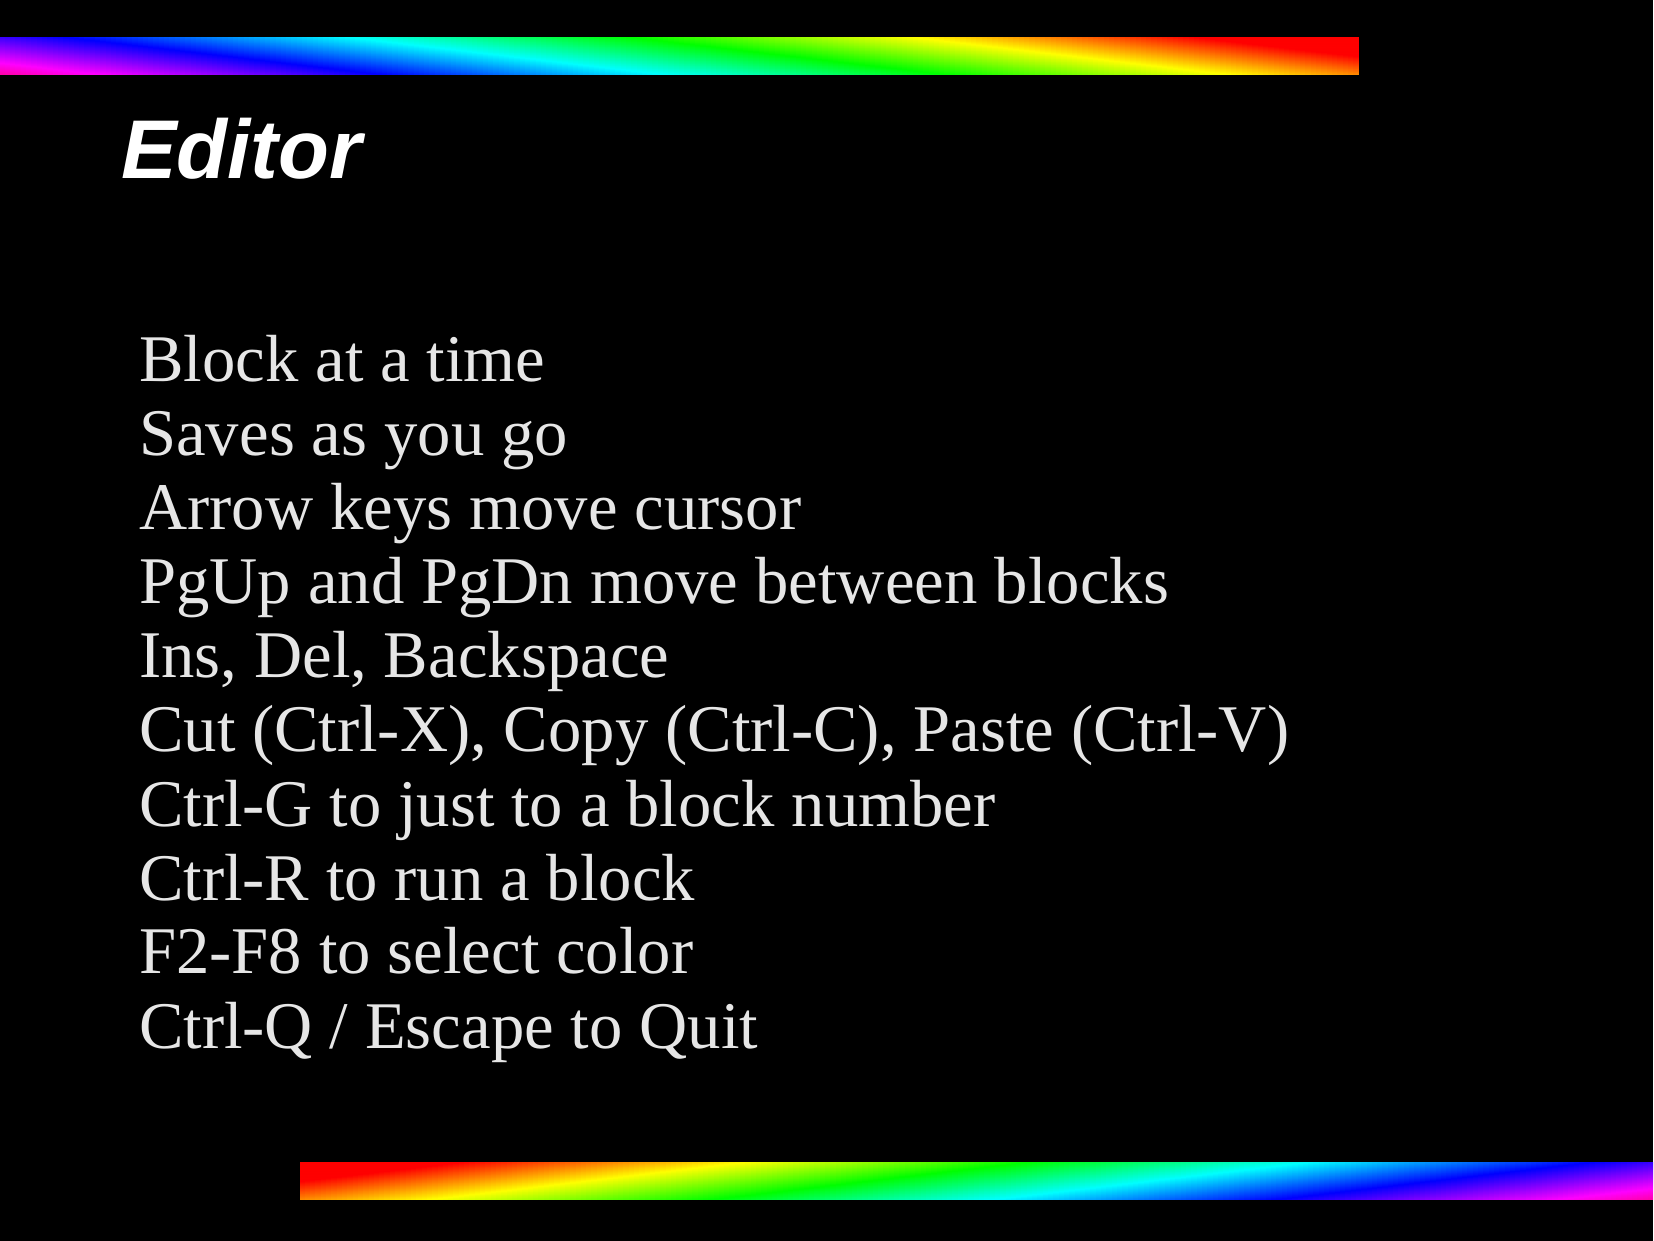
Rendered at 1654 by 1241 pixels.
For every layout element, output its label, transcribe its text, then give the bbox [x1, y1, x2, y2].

list Block at a time Saves as you go Arrow keys move cursor PgUp and PgDn move between blocks Ins, Del, Backspace Cut (Ctrl-X), Copy (Ctrl-C), Paste (Ctrl-V) Ctrl-G to just to a block number Ctrl-R to run a block F2-F8 to select color Ctrl-Q / Escape to Quit [121, 322, 1561, 1133]
picture [1102, 1162, 1654, 1200]
picture [300, 1162, 1350, 1200]
picture [0, 37, 306, 75]
title Editor [121, 46, 1534, 254]
picture [308, 37, 1359, 46]
